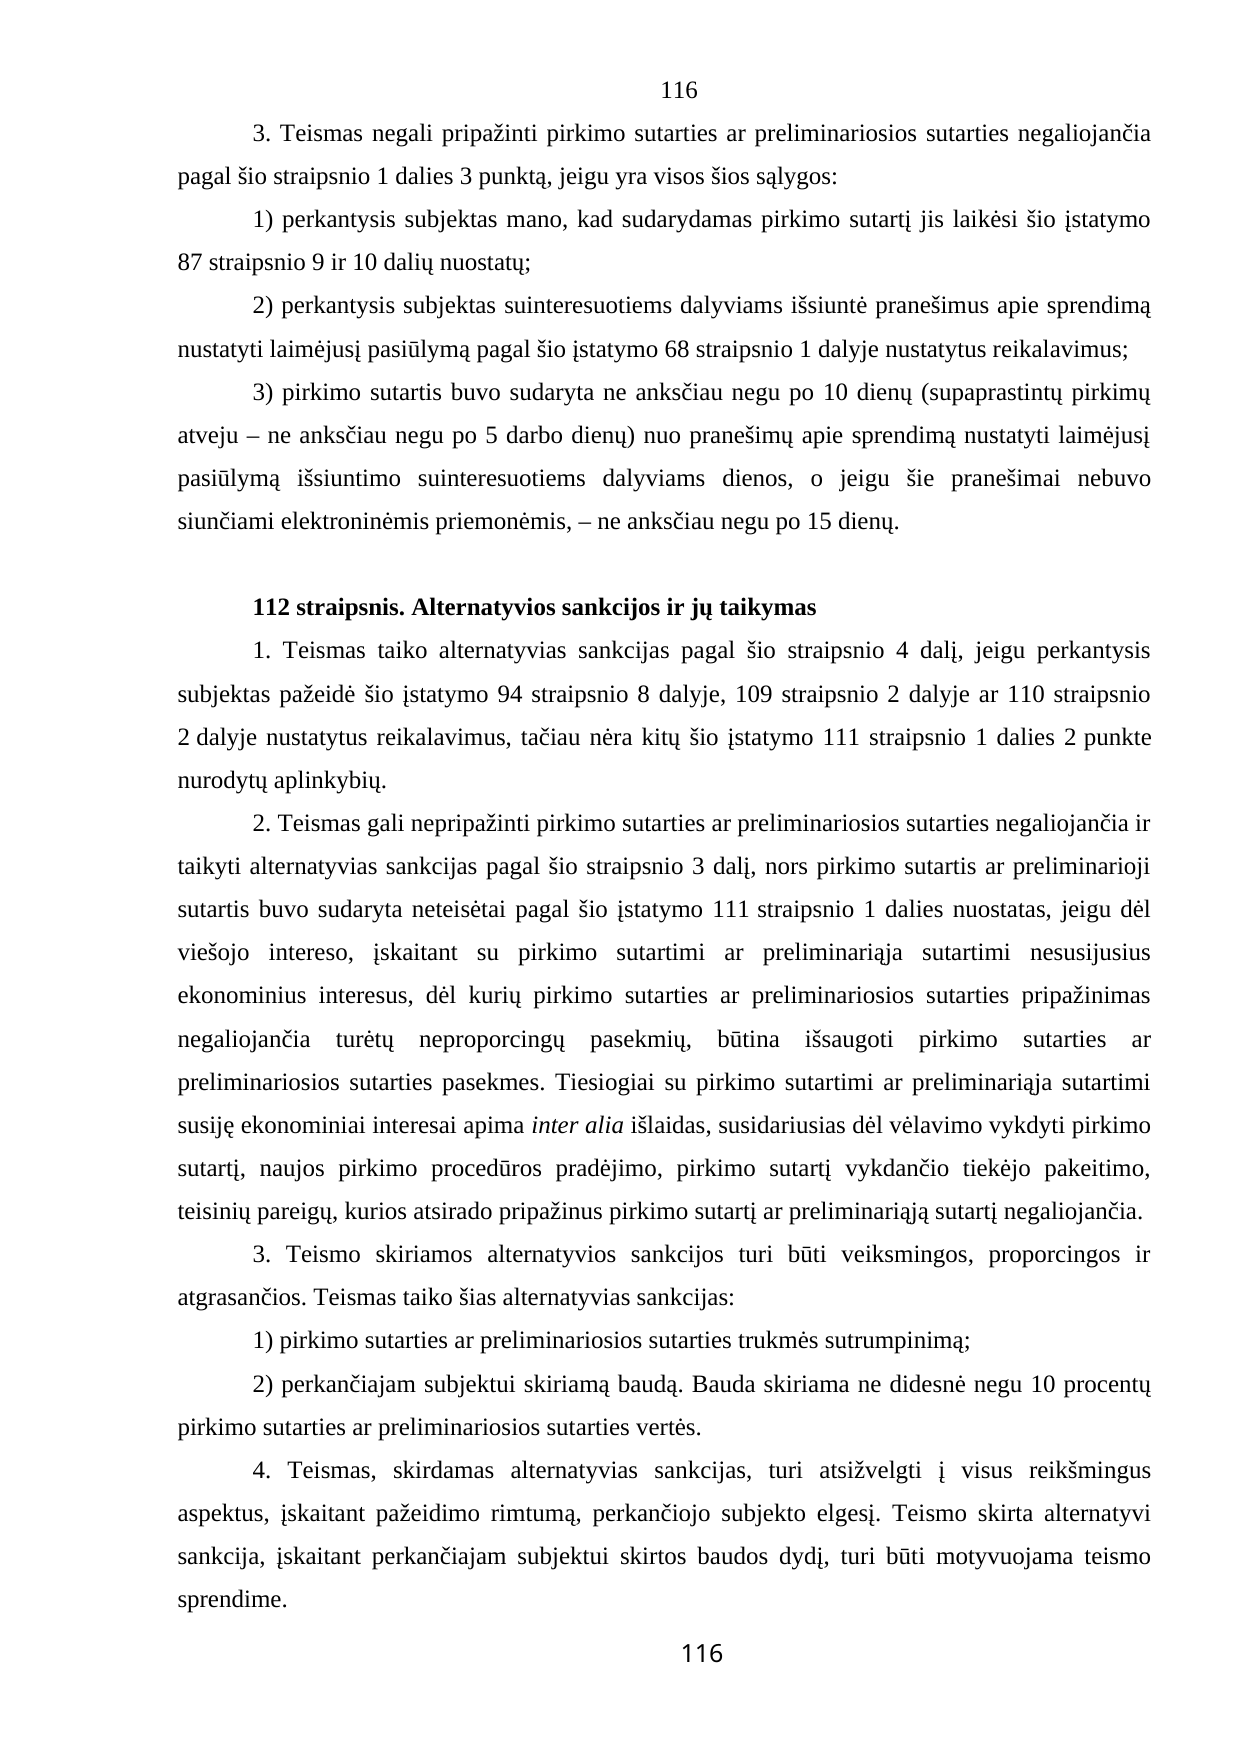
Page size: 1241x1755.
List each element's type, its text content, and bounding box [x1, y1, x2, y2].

text 112 straipsnis. Alternatyvios sankcijos ir jų taikymas [177, 592, 1152, 621]
text 4. Teismas, skirdamas alternatyvias sankcijas, turi atsižvelgti į visus reikšmingus aspektus, įskaitant pažeidimo rimtumą, perkančiojo subjekto elgesį. Teismo skirta alternatyvi sankcija, įskaitant perkančiajam subjektui skirtos baudos dydį, turi būti motyvuojama teismo sprendime. [177, 1455, 1152, 1613]
text 1. Teismas taiko alternatyvias sankcijas pagal šio straipsnio 4 dalį, jeigu perkantysis subjektas pažeidė šio įstatymo 94 straipsnio 8 dalyje, 109 straipsnio 2 dalyje ar 110 straipsnio 2 dalyje nustatytus reikalavimus, tačiau nėra kitų šio įstatymo 111 straipsnio 1 dalies 2 punkte nurodytų aplinkybių. [177, 636, 1152, 794]
text 2) perkančiajam subjektui skiriamą baudą. Bauda skiriama ne didesnė negu 10 procentų pirkimo sutarties ar preliminariosios sutarties vertės. [177, 1369, 1152, 1441]
text 2. Teismas gali nepripažinti pirkimo sutarties ar preliminariosios sutarties negaliojančia ir taikyti alternatyvias sankcijas pagal šio straipsnio 3 dalį, nors pirkimo sutartis ar preliminarioji sutartis buvo sudaryta neteisėtai pagal šio įstatymo 111 straipsnio 1 dalies nuostatas, jeigu dėl viešojo intereso, įskaitant su pirkimo sutartimi ar preliminariąja sutartimi nesusijusius ekonominius interesus, dėl kurių pirkimo sutarties ar preliminariosios sutarties pripažinimas negaliojančia turėtų neproporcingų pasekmių, būtina išsaugoti pirkimo sutarties ar preliminariosios sutarties pasekmes. Tiesiogiai su pirkimo sutartimi ar preliminariąja sutartimi susiję ekonominiai interesai apima inter alia išlaidas, susidariusias dėl vėlavimo vykdyti pirkimo sutartį, naujos pirkimo procedūros pradėjimo, pirkimo sutartį vykdančio tiekėjo pakeitimo, teisinių pareigų, kurios atsirado pripažinus pirkimo sutartį ar preliminariąją sutartį negaliojančia. [177, 808, 1152, 1225]
text 3. Teismas negali pripažinti pirkimo sutarties ar preliminariosios sutarties negaliojančia pagal šio straipsnio 1 dalies 3 punktą, jeigu yra visos šios sąlygos: [177, 118, 1152, 190]
text 3) pirkimo sutartis buvo sudaryta ne anksčiau negu po 10 dienų (supaprastintų pirkimų atveju – ne anksčiau negu po 5 darbo dienų) nuo pranešimų apie sprendimą nustatyti laimėjusį pasiūlymą išsiuntimo suinteresuotiems dalyviams dienos, o jeigu šie pranešimai nebuvo siunčiami elektroninėmis priemonėmis, – ne anksčiau negu po 15 dienų. [177, 377, 1152, 535]
text 2) perkantysis subjektas suinteresuotiems dalyviams išsiuntė pranešimus apie sprendimą nustatyti laimėjusį pasiūlymą pagal šio įstatymo 68 straipsnio 1 dalyje nustatytus reikalavimus; [177, 291, 1152, 362]
text 3. Teismo skiriamos alternatyvios sankcijos turi būti veiksmingos, proporcingos ir atgrasančios. Teismas taiko šias alternatyvias sankcijas: [177, 1239, 1152, 1311]
text 1) pirkimo sutarties ar preliminariosios sutarties trukmės sutrumpinimą; [177, 1326, 1152, 1354]
text 1) perkantysis subjektas mano, kad sudarydamas pirkimo sutartį jis laikėsi šio įstatymo 87 straipsnio 9 ir 10 dalių nuostatų; [177, 204, 1152, 276]
